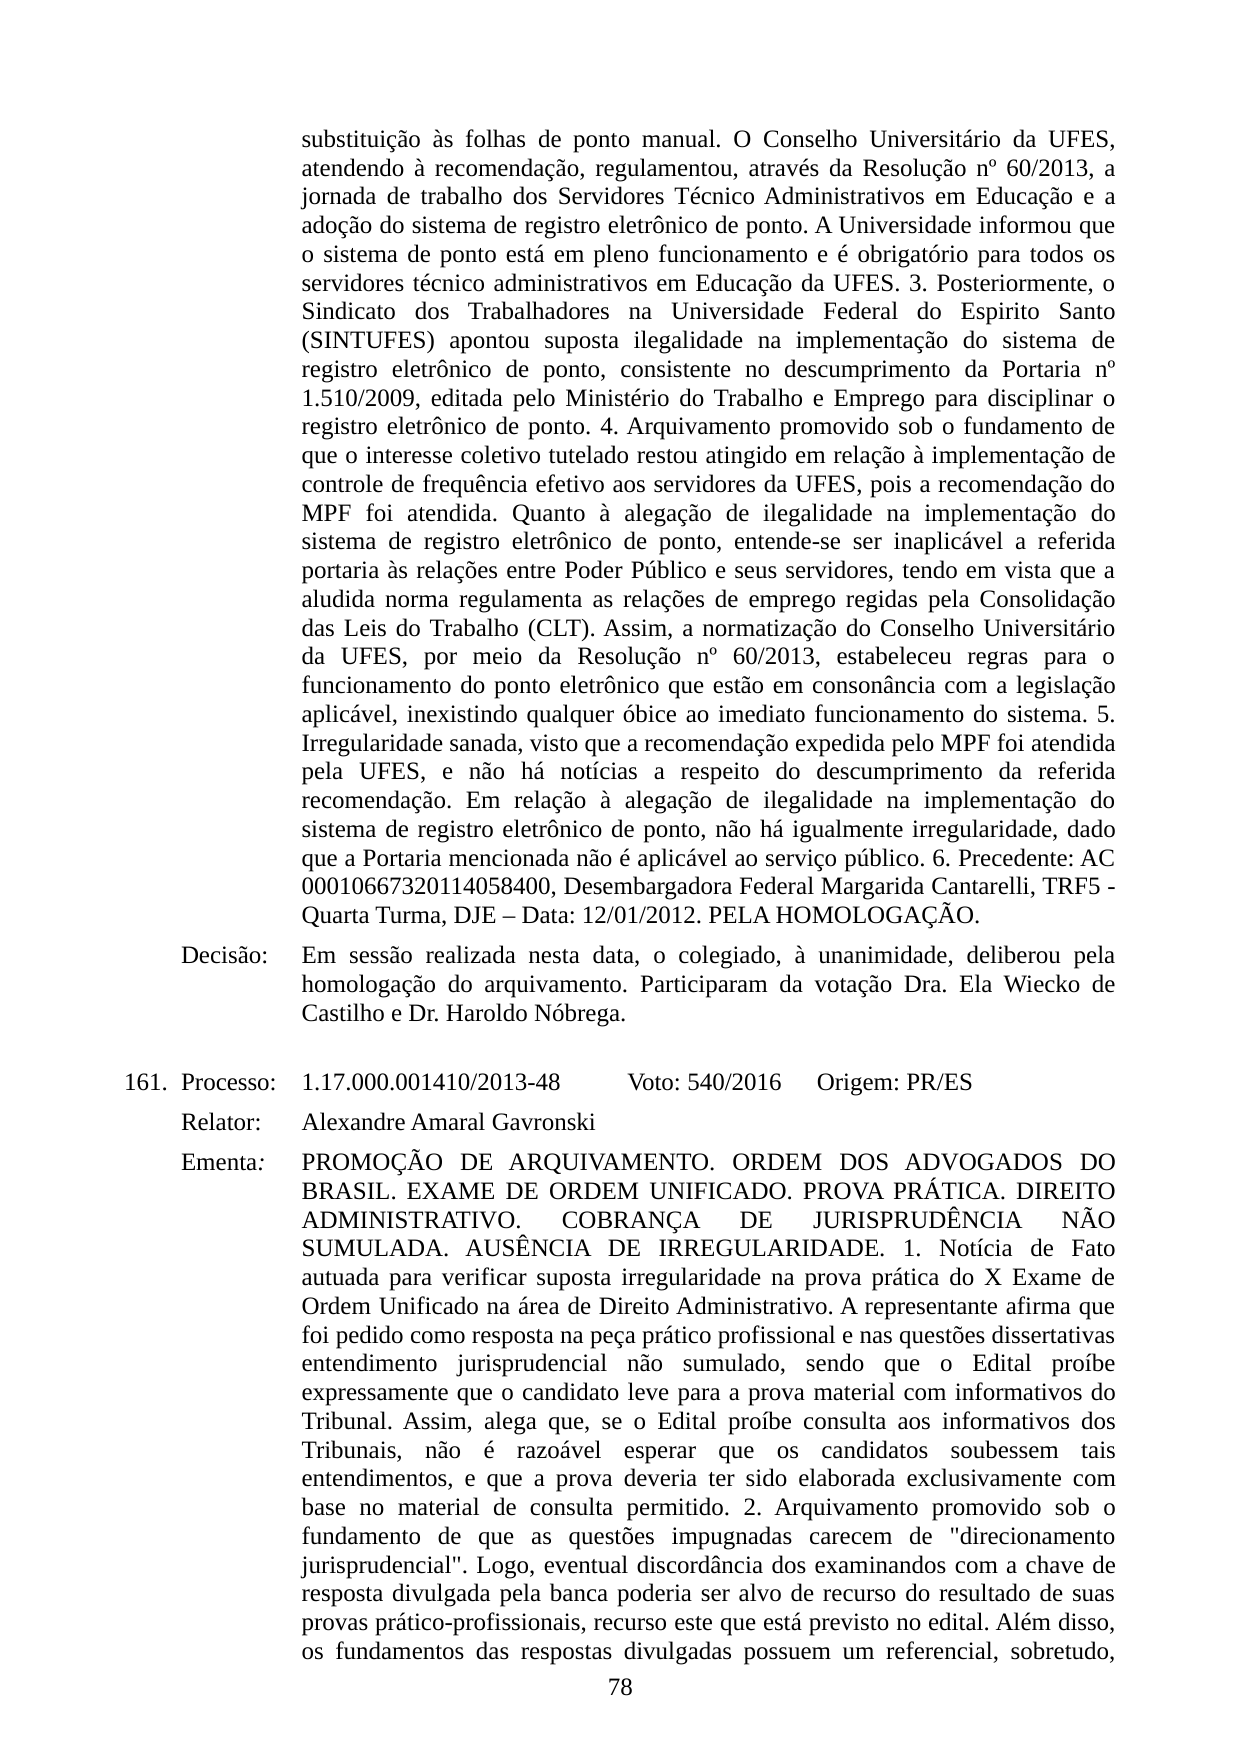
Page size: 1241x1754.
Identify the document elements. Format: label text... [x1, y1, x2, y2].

table_cell Alexandre Amaral Gavronski [296, 1101, 1122, 1141]
table_cell substituição às folhas de ponto manual. O Conselho Universitário da UFES, atendendo à recomendação, regulamentou, através da Resolução nº 60/2013, a jornada de trabalho dos Servidores Técnico Administrativos em Educação e a adoção do sistema de registro eletrônico de ponto. A Universidade informou que o sistema de ponto está em pleno funcionamento e é obrigatório para todos os servidores técnico administrativos em Educação da UFES. 3. Posteriormente, o Sindicato dos Trabalhadores na Universidade Federal do Espirito Santo (SINTUFES) apontou suposta ilegalidade na implementação do sistema de registro eletrônico de ponto, consistente no descumprimento da Portaria nº 1.510/2009, editada pelo Ministério do Trabalho e Emprego para disciplinar o registro eletrônico de ponto. 4. Arquivamento promovido sob o fundamento de que o interesse coletivo tutelado restou atingido em relação à implementação de controle de frequência efetivo aos servidores da UFES, pois a recomendação do MPF foi atendida. Quanto à alegação de ilegalidade na implementação do sistema de registro eletrônico de ponto, entende-se ser inaplicável a referida portaria às relações entre Poder Público e seus servidores, tendo em vista que a aludida norma regulamenta as relações de emprego regidas pela Consolidação das Leis do Trabalho (CLT). Assim, a normatização do Conselho Universitário da UFES, por meio da Resolução nº 60/2013, estabeleceu regras para o funcionamento do ponto eletrônico que estão em consonância com a legislação aplicável, inexistindo qualquer óbice ao imediato funcionamento do sistema. 5. Irregularidade sanada, visto que a recomendação expedida pelo MPF foi atendida pela UFES, e não há notícias a respeito do descumprimento da referida recomendação. Em relação à alegação de ilegalidade na implementação do sistema de registro eletrônico de ponto, não há igualmente irregularidade, dado que a Portaria mencionada não é aplicável ao serviço público. 6. Precedente: AC 00010667320114058400, Desembargadora Federal Margarida Cantarelli, TRF5 - Quarta Turma, DJE – Data: 12/01/2012. PELA HOMOLOGAÇÃO. [296, 118, 1122, 934]
table_cell [175, 118, 296, 934]
table_cell Decisão: [175, 935, 296, 1032]
table_cell Relator: [175, 1101, 296, 1141]
table_header Processo: [175, 1061, 296, 1101]
table_header 1.17.000.001410/2013-48 [296, 1061, 621, 1101]
table_cell [118, 118, 175, 934]
table_header Origem: PR/ES [811, 1061, 1122, 1101]
table_header Voto: 540/2016 [621, 1061, 811, 1101]
table_cell PROMOÇÃO DE ARQUIVAMENTO. ORDEM DOS ADVOGADOS DO BRASIL. EXAME DE ORDEM UNIFICADO. PROVA PRÁTICA. DIREITO ADMINISTRATIVO. COBRANÇA DE JURISPRUDÊNCIA NÃO SUMULADA. AUSÊNCIA DE IRREGULARIDADE. 1. Notícia de Fato autuada para verificar suposta irregularidade na prova prática do X Exame de Ordem Unificado na área de Direito Administrativo. A representante afirma que foi pedido como resposta na peça prático profissional e nas questões dissertativas entendimento jurisprudencial não sumulado, sendo que o Edital proíbe expressamente que o candidato leve para a prova material com informativos do Tribunal. Assim, alega que, se o Edital proíbe consulta aos informativos dos Tribunais, não é razoável esperar que os candidatos soubessem tais entendimentos, e que a prova deveria ter sido elaborada exclusivamente com base no material de consulta permitido. 2. Arquivamento promovido sob o fundamento de que as questões impugnadas carecem de "direcionamento jurisprudencial". Logo, eventual discordância dos examinandos com a chave de resposta divulgada pela banca poderia ser alvo de recurso do resultado de suas provas prático-profissionais, recurso este que está previsto no edital. Além disso, os fundamentos das respostas divulgadas possuem um referencial, sobretudo, [296, 1141, 1122, 1670]
table_header 161. [118, 1061, 175, 1101]
table_cell [118, 1141, 175, 1670]
table_cell Ementa: [175, 1141, 296, 1670]
table_cell [118, 935, 175, 1032]
table_cell Em sessão realizada nesta data, o colegiado, à unanimidade, deliberou pela homologação do arquivamento. Participaram da votação Dra. Ela Wiecko de Castilho e Dr. Haroldo Nóbrega. [296, 935, 1122, 1032]
table_cell [118, 1101, 175, 1141]
